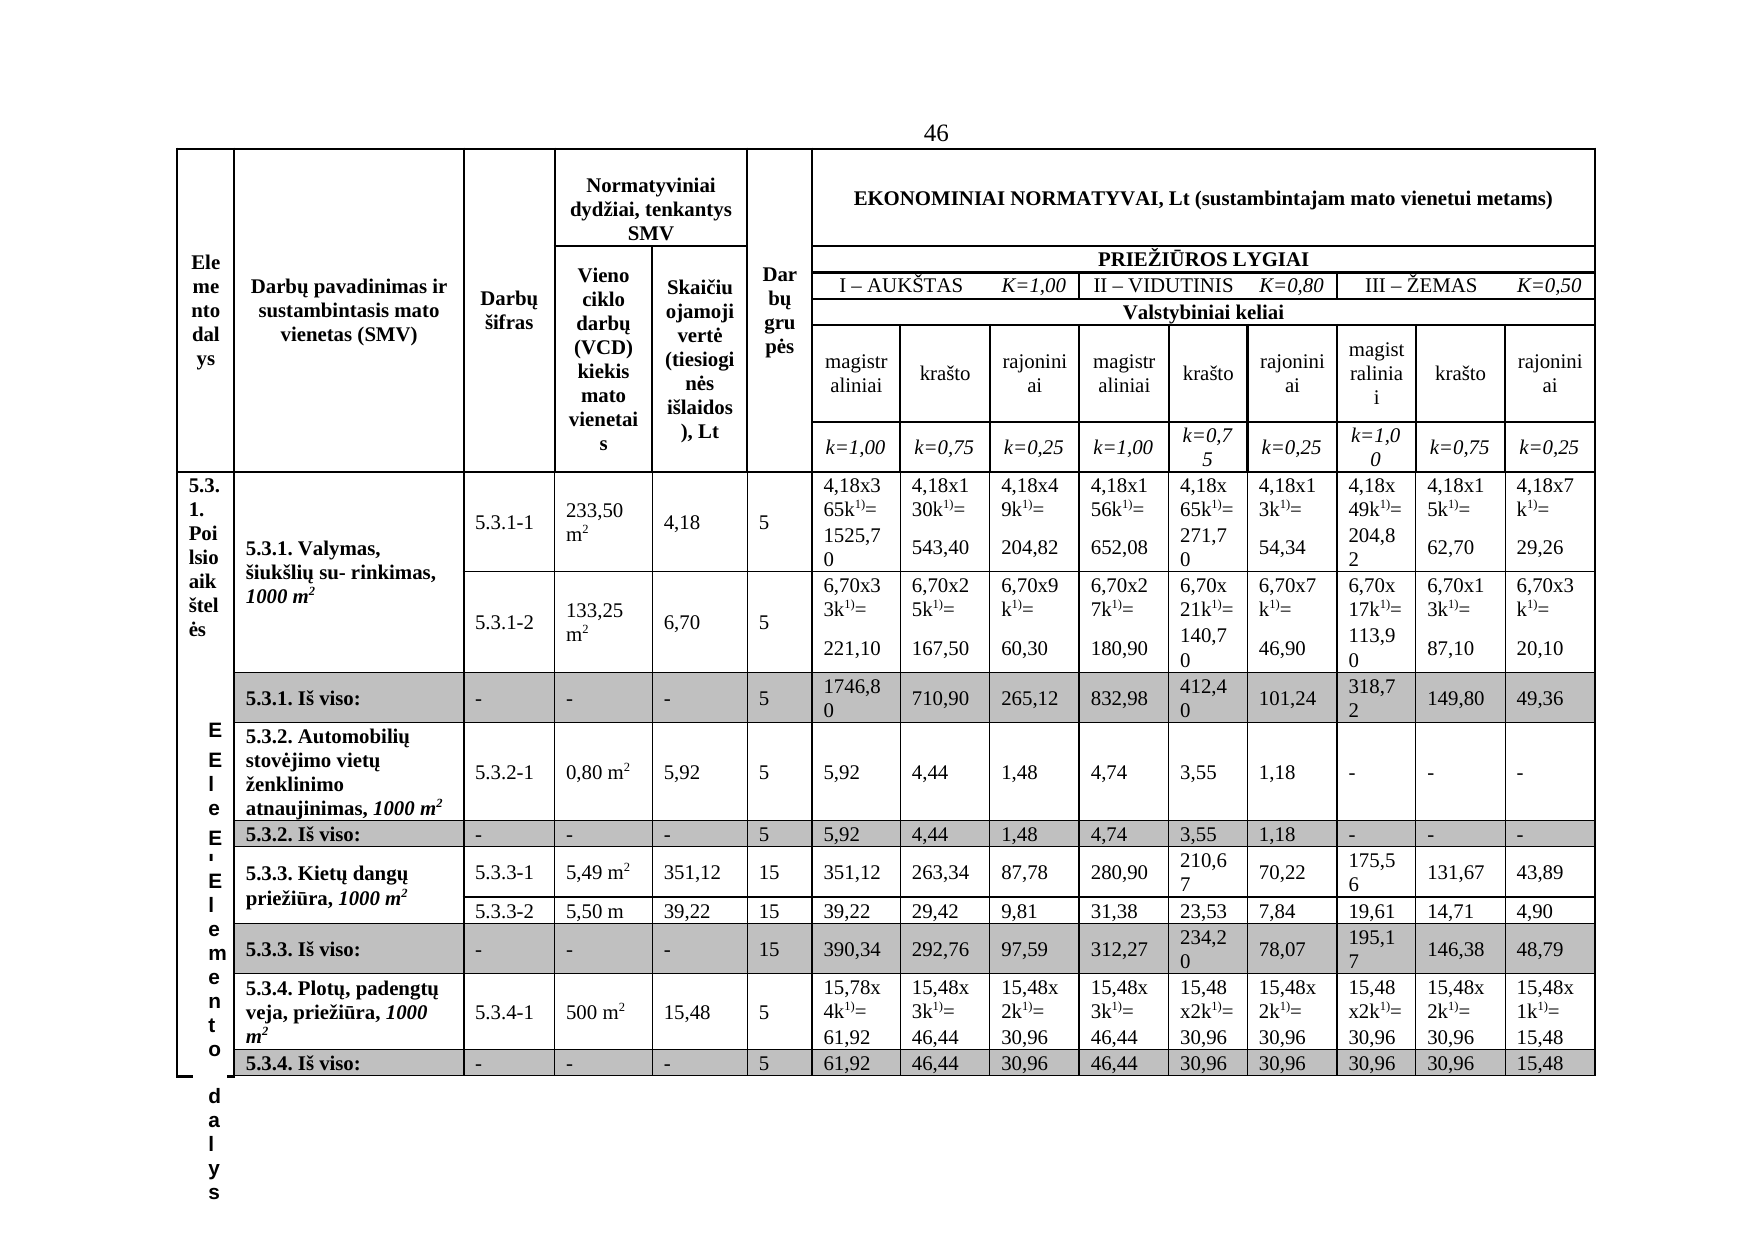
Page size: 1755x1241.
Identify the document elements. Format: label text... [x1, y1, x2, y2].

table_cell 4,44 [901, 723, 989, 820]
table_cell 390,34 [813, 924, 900, 973]
table_cell 0,80 m2 [555, 723, 652, 820]
table_cell 1,48 [990, 821, 1078, 846]
table_cell 4,44 [901, 821, 989, 846]
table_cell magistraliniai [1338, 326, 1415, 421]
table_cell 15,48x2k1)= [1169, 974, 1247, 1023]
table_cell 131,67 [1416, 847, 1505, 896]
table_cell 271,70 [1169, 521, 1247, 571]
table_cell 351,12 [653, 847, 747, 896]
table_header EKONOMINIAI NORMATYVAI, Lt (sustambintajam mato vienetui metams) [813, 150, 1594, 245]
table_cell - [1416, 723, 1505, 820]
table_cell 204,82 [990, 521, 1078, 571]
table_cell 14,71 [1416, 898, 1505, 923]
table_cell krašto [1170, 326, 1246, 421]
table_cell 15 [748, 847, 811, 896]
table_cell 5.3.4. Iš viso: [235, 1050, 463, 1075]
table_cell 15,48x2k1)= [1248, 974, 1336, 1023]
table_cell 5.3.3-2 [465, 898, 554, 923]
table_cell - [653, 1050, 747, 1075]
table_cell rajoniniai [1249, 326, 1336, 421]
table_cell 15 [748, 924, 811, 973]
table_cell 5.3.1. Iš viso: [235, 673, 463, 722]
table_cell 710,90 [901, 673, 989, 722]
table_cell 5,50 m [555, 898, 652, 923]
table_cell 15,48 [653, 974, 747, 1049]
table_cell 312,27 [1080, 924, 1168, 973]
table_cell 4,90 [1506, 898, 1594, 923]
table_cell 175,56 [1338, 847, 1415, 896]
table_cell 29,42 [901, 898, 989, 923]
table_cell 6,70x17k1)= [1338, 572, 1415, 621]
table_cell 6,70x3k1)= [1506, 572, 1594, 621]
table_cell 46,44 [901, 1023, 989, 1049]
table_cell Skaičiuojamoji vertė (tiesioginės išlaidos), Lt [653, 247, 746, 471]
table_cell - [1416, 821, 1505, 846]
table_cell 4,18x15k1)= [1416, 473, 1505, 521]
table_cell k=0,25 [1249, 423, 1336, 471]
table_cell k=1,00 [813, 423, 899, 471]
table_cell 140,70 [1169, 621, 1247, 672]
table_cell 54,34 [1248, 521, 1336, 571]
table_cell 9,81 [990, 898, 1078, 923]
table_cell 97,59 [990, 924, 1078, 973]
table_header Elemento dalys [178, 150, 233, 471]
table_cell 19,61 [1338, 898, 1415, 923]
table_cell 15,78x4k1)= [813, 974, 900, 1023]
table_cell 46,90 [1248, 621, 1336, 672]
table_cell - [653, 924, 747, 973]
table_cell K=0,50 [1505, 274, 1594, 297]
table_cell 6,70x7k1)= [1248, 572, 1336, 621]
table_cell 87,10 [1416, 621, 1505, 672]
table_cell 221,10 [813, 621, 900, 672]
table_cell 3,55 [1169, 821, 1247, 846]
table_cell 48,79 [1506, 924, 1594, 973]
table_cell 5.3.4. Plotų, padengtų veja, priežiūra, 1000 m2 [235, 974, 463, 1049]
table_cell 149,80 [1416, 673, 1505, 722]
table_cell 280,90 [1080, 847, 1168, 896]
table_cell 5.3.1-1 [465, 473, 554, 571]
table_cell 5.3.1. Valymas, šiukšlių su- rinkimas, 1000 m2 [235, 473, 463, 672]
table_cell 5.3.3. Iš viso: [235, 924, 463, 973]
table_cell 5,49 m2 [555, 847, 652, 896]
table_cell k=0,25 [991, 423, 1078, 471]
table_cell 30,96 [990, 1023, 1078, 1049]
table_header Darbų pavadinimas ir sustambintasis mato vienetas (SMV) [235, 150, 463, 471]
table_cell - [555, 821, 652, 846]
table_cell 180,90 [1080, 621, 1168, 672]
table_cell 46,44 [1080, 1023, 1168, 1049]
table_cell 5.3.1. Poilsio aikštelės [178, 473, 233, 1240]
table_cell - [1338, 723, 1415, 820]
table_cell 1,18 [1248, 723, 1336, 820]
table_cell 30,96 [1416, 1023, 1505, 1049]
table_cell 30,96 [1248, 1050, 1336, 1075]
table_cell 30,96 [1169, 1050, 1247, 1075]
table_cell 1525,70 [813, 521, 900, 571]
table_cell 4,18x65k1)= [1169, 473, 1247, 521]
table_cell 5.3.4-1 [465, 974, 554, 1049]
table_cell 15,48x3k1)= [901, 974, 989, 1023]
table_cell 15,48x2k1)= [1416, 974, 1505, 1023]
table_cell 23,53 [1169, 898, 1247, 923]
table_cell 15,48x1k1)= [1506, 974, 1594, 1023]
table_cell 15 [748, 898, 811, 923]
table_cell 87,78 [990, 847, 1078, 896]
table_cell - [465, 1050, 554, 1075]
table_header Normatyviniai dydžiai, tenkantys SMV [556, 150, 746, 245]
table_cell krašto [1417, 326, 1504, 421]
table_cell - [1338, 821, 1415, 846]
table_cell 6,70x21k1)= [1169, 572, 1247, 621]
table_cell 4,18x130k1)= [901, 473, 989, 521]
table_cell 6,70x25k1)= [901, 572, 989, 621]
table_cell 30,96 [990, 1050, 1078, 1075]
table_cell 4,18x365k1)= [813, 473, 900, 521]
table_cell 30,96 [1416, 1050, 1505, 1075]
table_cell 30,96 [1338, 1050, 1415, 1075]
table_cell 61,92 [813, 1023, 900, 1049]
table_cell k=0,25 [1506, 423, 1594, 471]
table_cell 1,18 [1248, 821, 1336, 846]
table_cell 6,70 [653, 572, 747, 672]
table_cell 15,48x2k1)= [990, 974, 1078, 1023]
table_cell 210,67 [1169, 847, 1247, 896]
table_cell PRIEŽIŪROS LYGIAI [813, 247, 1594, 271]
table_cell 832,98 [1080, 673, 1168, 722]
table_cell 4,18x13k1)= [1248, 473, 1336, 521]
table_cell k=0,75 [1417, 423, 1504, 471]
table_cell - [465, 673, 554, 722]
table_cell - [653, 673, 747, 722]
table_cell 30,96 [1338, 1023, 1415, 1049]
table_cell 70,22 [1248, 847, 1336, 896]
table_cell 7,84 [1248, 898, 1336, 923]
table_cell 20,10 [1506, 621, 1594, 672]
table_cell 265,12 [990, 673, 1078, 722]
table_cell magistraliniai [1080, 326, 1168, 421]
table_cell 46,44 [1080, 1050, 1168, 1075]
table_cell II – VIDUTINIS [1080, 274, 1247, 297]
table_cell 6,70x33k1)= [813, 572, 900, 621]
table_cell 46,44 [901, 1050, 989, 1075]
table_cell 15,48x3k1)= [1080, 974, 1168, 1023]
table_cell 4,18x7k1)= [1506, 473, 1594, 521]
table_header Darbų šifras [465, 150, 554, 471]
table_cell 543,40 [901, 521, 989, 571]
table_cell 78,07 [1248, 924, 1336, 973]
table_cell 29,26 [1506, 521, 1594, 571]
table_cell 263,34 [901, 847, 989, 896]
table_cell 6,70x9k1)= [990, 572, 1078, 621]
table_cell - [555, 673, 652, 722]
table_cell Vieno ciklo darbų (VCD) kiekis mato vienetais [556, 247, 651, 471]
table_cell 5 [748, 673, 811, 722]
table_cell 5 [748, 821, 811, 846]
table_cell - [555, 924, 652, 973]
table_cell 30,96 [1169, 1023, 1247, 1049]
table_cell 49,36 [1506, 673, 1594, 722]
table_cell krašto [901, 326, 989, 421]
table_header Darbų grupės [748, 150, 811, 471]
table_cell 5,92 [653, 723, 747, 820]
table_cell rajoniniai [1506, 326, 1594, 421]
table_cell 15,48 [1506, 1050, 1594, 1075]
table_cell III – ŽEMAS [1338, 274, 1505, 297]
table_cell 233,50 m2 [555, 473, 652, 571]
table_cell - [1506, 723, 1594, 820]
table_cell - [653, 821, 747, 846]
table_cell 4,18x49k1)= [990, 473, 1078, 521]
table_cell 204,82 [1338, 521, 1415, 571]
table_cell 4,18 [653, 473, 747, 571]
table_cell 412,40 [1169, 673, 1247, 722]
table_cell 318,72 [1338, 673, 1415, 722]
table_cell 60,30 [990, 621, 1078, 672]
table_cell 5,92 [813, 821, 900, 846]
table_cell 113,90 [1338, 621, 1415, 672]
table_cell rajoniniai [991, 326, 1078, 421]
table_cell 39,22 [813, 898, 900, 923]
table_cell 6,70x27k1)= [1080, 572, 1168, 621]
table_cell 500 m2 [555, 974, 652, 1049]
table_cell 4,74 [1080, 723, 1168, 820]
table_cell 652,08 [1080, 521, 1168, 571]
table_cell 1746,80 [813, 673, 900, 722]
table_cell 15,48x2k1)= [1338, 974, 1415, 1023]
table_cell 6,70x13k1)= [1416, 572, 1505, 621]
table_cell 146,38 [1416, 924, 1505, 973]
table_cell 39,22 [653, 898, 747, 923]
table_cell 15,48 [1506, 1023, 1594, 1049]
table_cell K=1,00 [990, 274, 1078, 297]
table_cell 5.3.1-2 [465, 572, 554, 672]
table_cell 61,92 [813, 1050, 900, 1075]
table_cell 5.3.2. Iš viso: [235, 821, 463, 846]
table_cell 5 [748, 974, 811, 1049]
table_cell 234,20 [1169, 924, 1247, 973]
table_cell 101,24 [1248, 673, 1336, 722]
table_cell k=1,00 [1080, 423, 1168, 471]
table_cell k=1,00 [1338, 423, 1415, 471]
table_cell - [465, 924, 554, 973]
table_cell 195,17 [1338, 924, 1415, 973]
table_cell 5 [748, 473, 811, 571]
table_cell - [1506, 821, 1594, 846]
table_cell 5.3.3. Kietų dangų priežiūra, 1000 m2 [235, 847, 463, 923]
table_cell magistraliniai [813, 326, 899, 421]
table_cell I – AUKŠTAS [813, 274, 990, 297]
table_cell 133,25 m2 [555, 572, 652, 672]
table_cell K=0,80 [1248, 274, 1336, 297]
table_cell 292,76 [901, 924, 989, 973]
table_cell Valstybiniai keliai [813, 300, 1594, 324]
table_cell 5.3.2. Automobilių stovėjimo vietų ženklinimo atnaujinimas, 1000 m2 [235, 723, 463, 820]
table_cell 4,18x156k1)= [1080, 473, 1168, 521]
table_cell 5.3.2-1 [465, 723, 554, 820]
table_cell 4,74 [1080, 821, 1168, 846]
table_cell 43,89 [1506, 847, 1594, 896]
table_cell 1,48 [990, 723, 1078, 820]
table_cell 30,96 [1248, 1023, 1336, 1049]
table_cell - [465, 821, 554, 846]
table_cell 5,92 [813, 723, 900, 820]
table_cell 351,12 [813, 847, 900, 896]
table_cell 5 [748, 1050, 811, 1075]
table_cell - [555, 1050, 652, 1075]
table_cell k=0,75 [1170, 423, 1246, 471]
table_cell k=0,75 [901, 423, 989, 471]
table_cell 5 [748, 723, 811, 820]
table_cell 5 [748, 572, 811, 672]
table_cell 167,50 [901, 621, 989, 672]
table_cell 5.3.3-1 [465, 847, 554, 896]
table_cell 3,55 [1169, 723, 1247, 820]
table_cell 62,70 [1416, 521, 1505, 571]
table_cell 4,18x49k1)= [1338, 473, 1415, 521]
table_cell 31,38 [1080, 898, 1168, 923]
